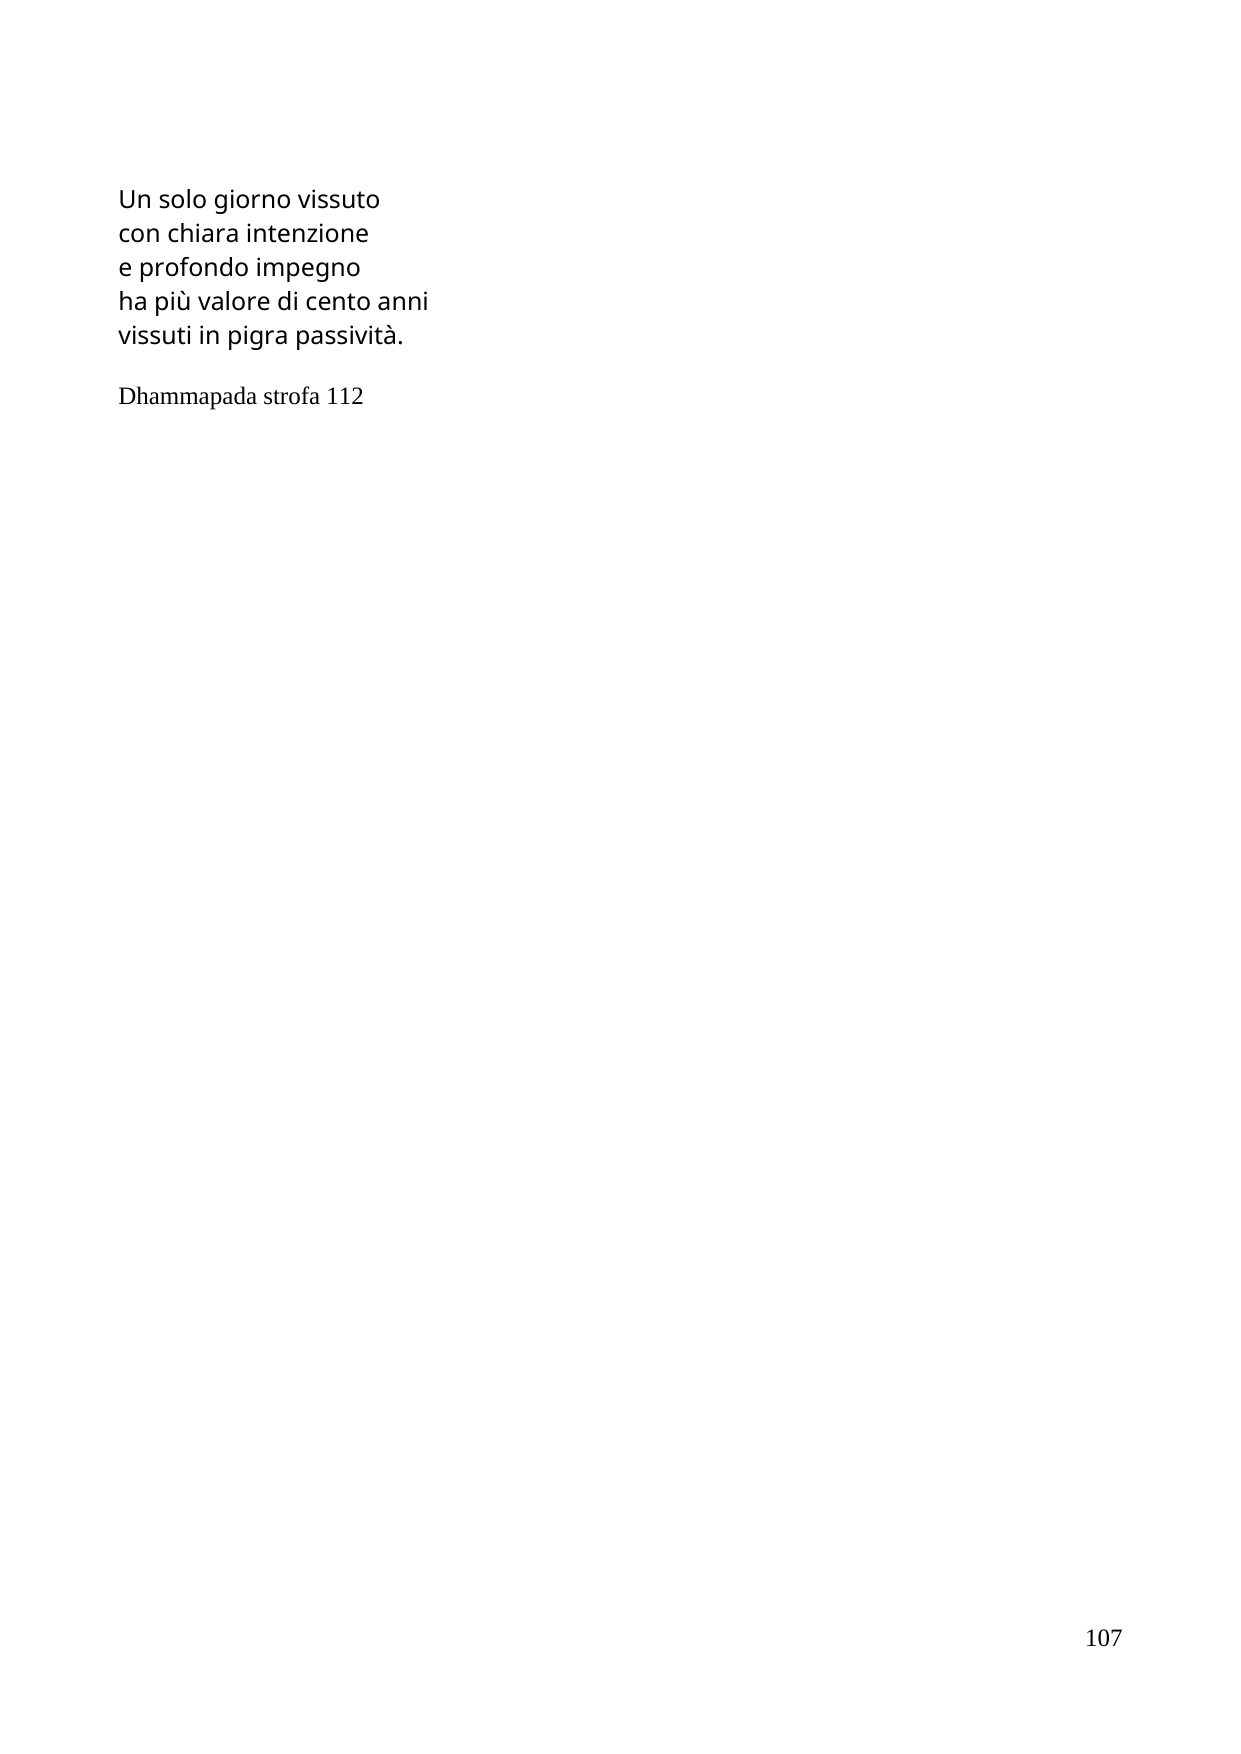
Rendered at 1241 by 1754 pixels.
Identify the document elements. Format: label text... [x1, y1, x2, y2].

text Un solo giorno vissuto [118, 182, 1122, 216]
text vissuti in pigra passività. [118, 318, 1122, 352]
text con chiara intenzione [118, 216, 1122, 250]
text e profondo impegno [118, 250, 1122, 284]
text Dhammapada strofa 112 [118, 381, 1122, 409]
text ha più valore di cento anni [118, 284, 1122, 318]
